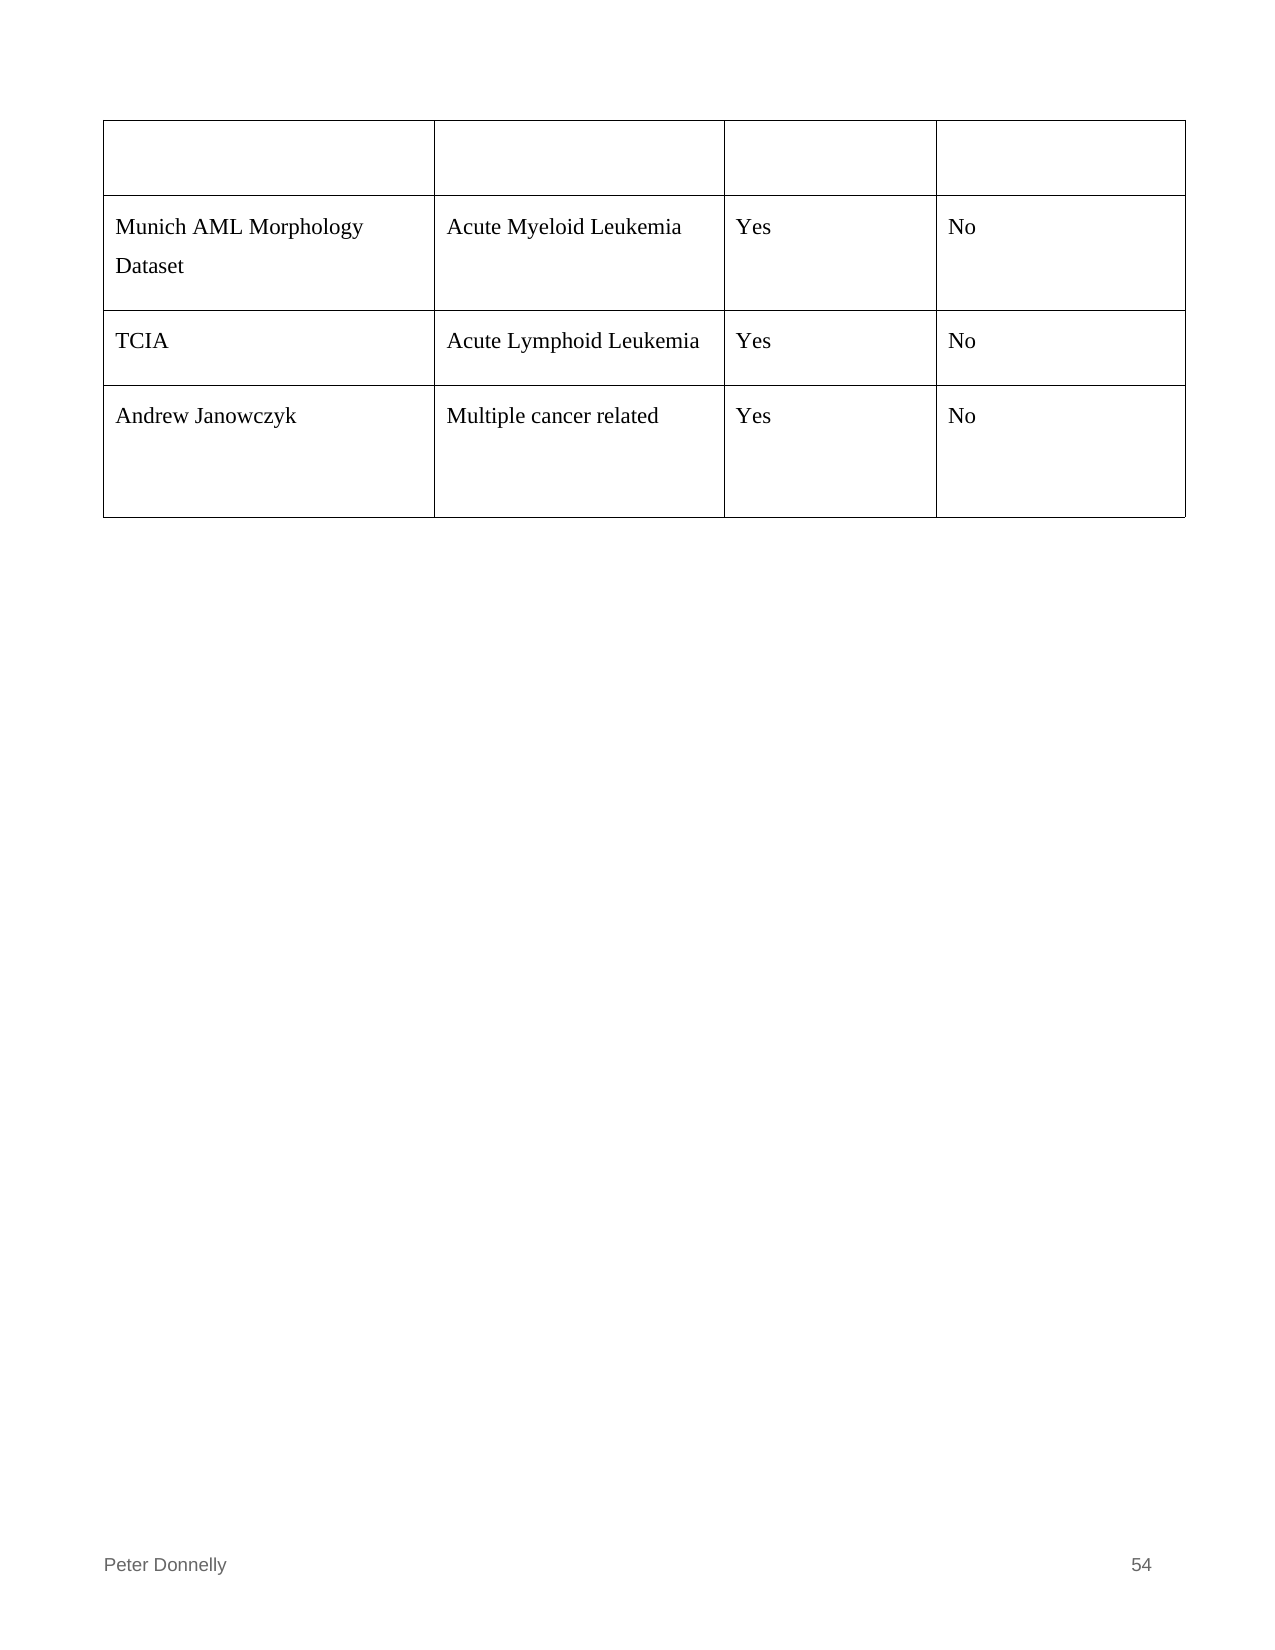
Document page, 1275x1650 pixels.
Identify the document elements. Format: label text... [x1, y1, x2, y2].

table_cell [435, 121, 724, 195]
table_cell Andrew Janowczyk [104, 386, 434, 517]
table_cell No [937, 386, 1185, 517]
table_cell Acute Lymphoid Leukemia [435, 311, 724, 384]
table_cell No [937, 196, 1185, 309]
table_cell TCIA [104, 311, 434, 384]
table_cell [104, 121, 434, 195]
table_cell Acute Myeloid Leukemia [435, 196, 724, 309]
table_cell No [937, 311, 1185, 384]
table_cell Yes [725, 311, 936, 384]
table_cell Yes [725, 386, 936, 517]
table_cell Munich AML Morphology Dataset [104, 196, 434, 309]
table_cell [725, 121, 936, 195]
table_cell Yes [725, 196, 936, 309]
table_cell [937, 121, 1185, 195]
table_cell Multiple cancer related [435, 386, 724, 517]
